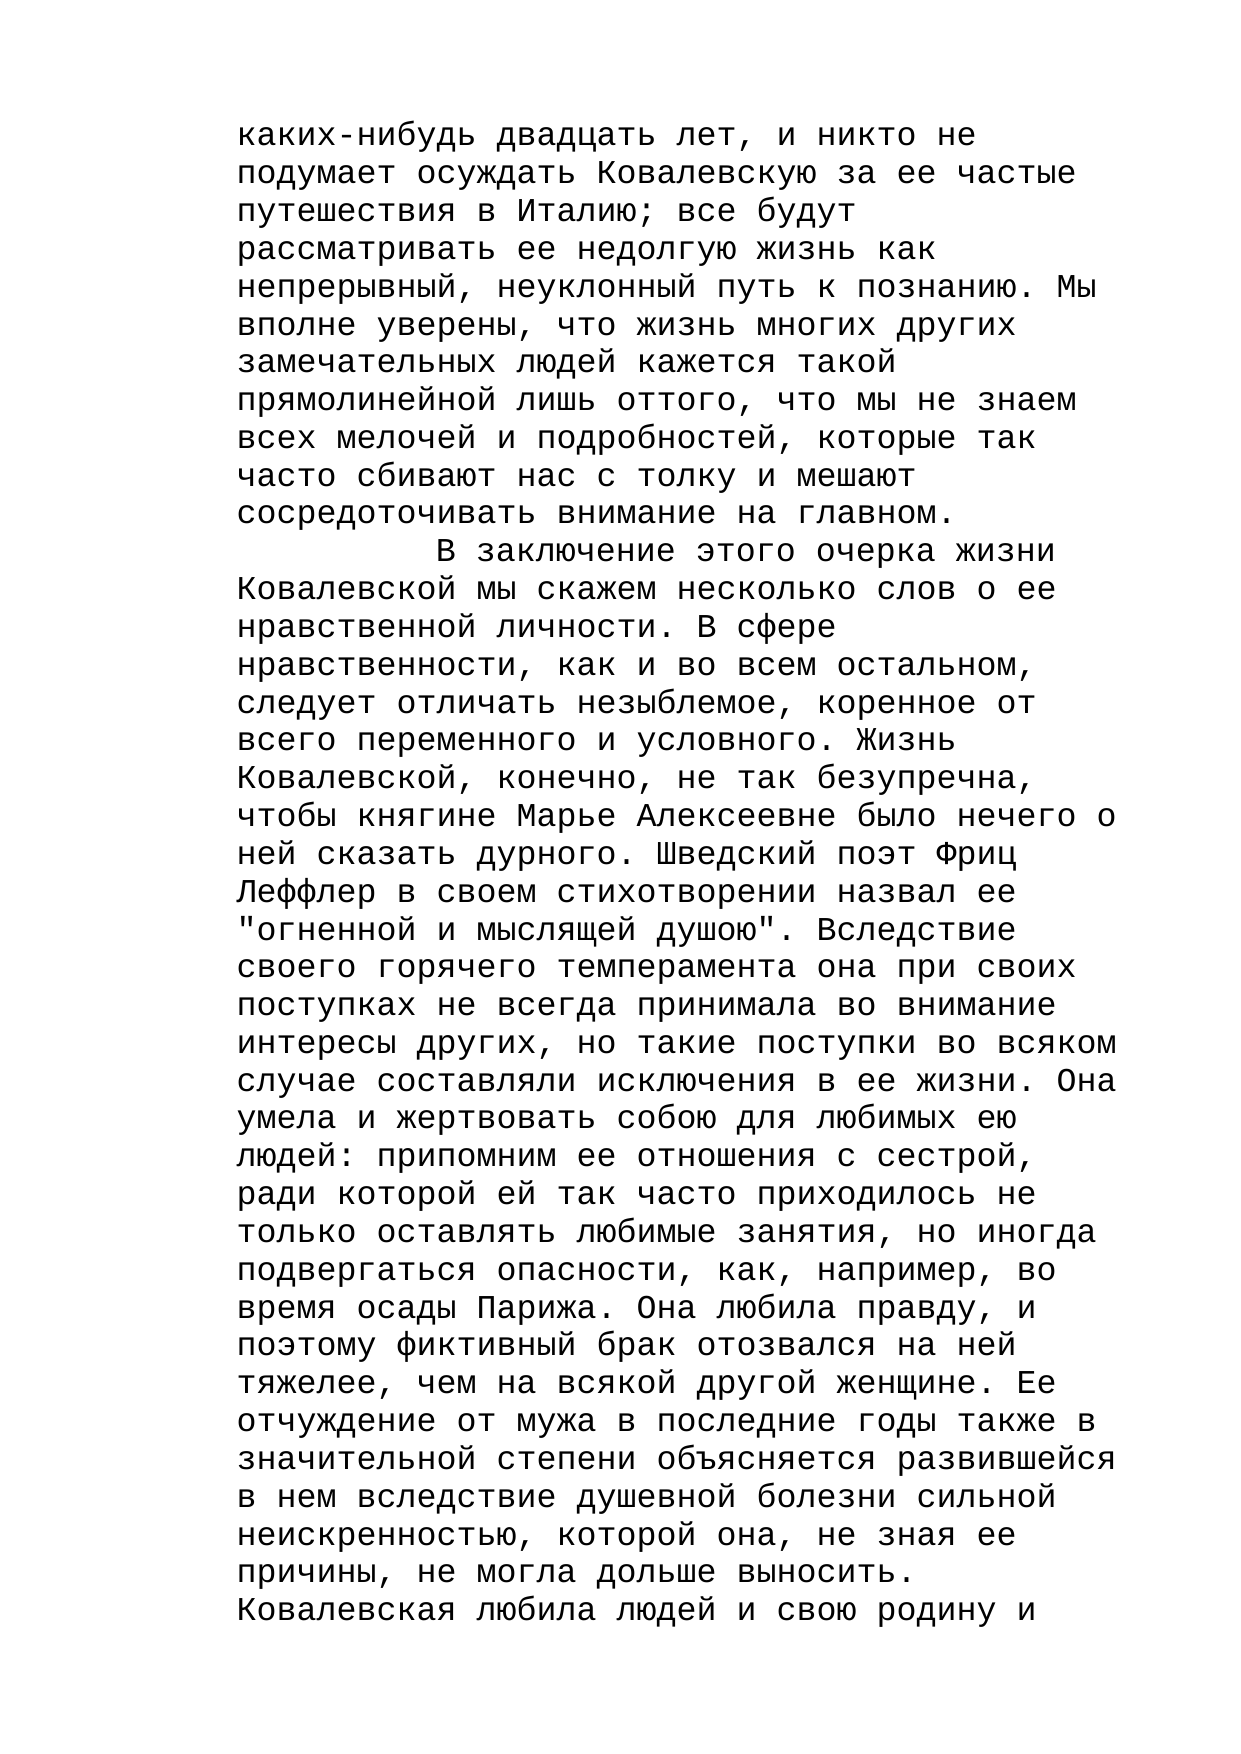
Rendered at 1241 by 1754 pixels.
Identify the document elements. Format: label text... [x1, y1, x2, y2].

text каких-нибудь двадцать лет, и никто не подумает осуждать Ковалевскую за ее частые путешествия в Италию; все будут рассматривать ее недолгую жизнь как непрерывный, неуклонный путь к познанию. Мы вполне уверены, что жизнь многих других замечательных людей кажется такой прямолинейной лишь оттого, что мы не знаем всех мелочей и подробностей, которые так часто сбивают нас с толку и мешают сосредоточивать внимание на главном. [236, 118, 1122, 534]
text В заключение этого очерка жизни Ковалевской мы скажем несколько слов о ее нравственной личности. В сфере нравственности, как и во всем остальном, следует отличать незыблемое, коренное от всего переменного и условного. Жизнь Ковалевской, конечно, не так безупречна, чтобы княгине Марье Алексеевне было нечего о ней сказать дурного. Шведский поэт Фриц Леффлер в своем стихотворении назвал ее "огненной и мыслящей душою". Вследствие своего горячего темперамента она при своих поступках не всегда принимала во внимание интересы других, но такие поступки во всяком случае составляли исключения в ее жизни. Она умела и жертвовать собою для любимых ею людей: припомним ее отношения с сестрой, ради которой ей так часто приходилось не только оставлять любимые занятия, но иногда подвергаться опасности, как, например, во время осады Парижа. Она любила правду, и поэтому фиктивный брак отозвался на ней тяжелее, чем на всякой другой женщине. Ее отчуждение от мужа в последние годы также в значительной степени объясняется развившейся в нем вследствие душевной болезни сильной неискренностью, которой она, не зная ее причины, не могла дольше выносить. Ковалевская любила людей и свою родину и [236, 534, 1122, 1631]
